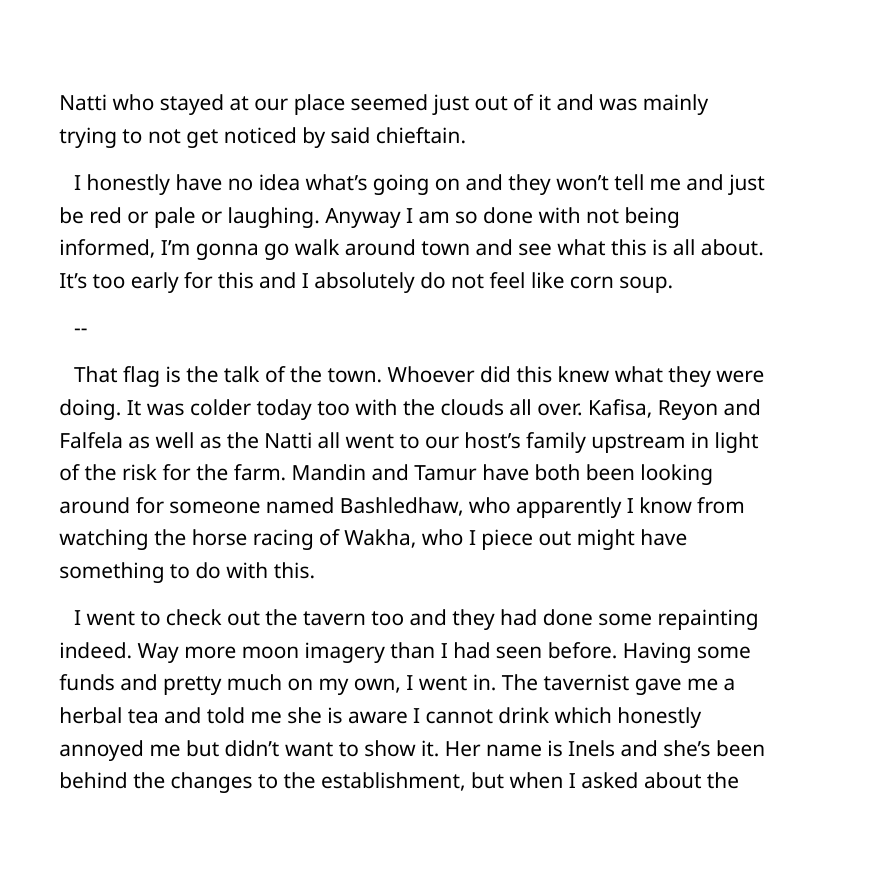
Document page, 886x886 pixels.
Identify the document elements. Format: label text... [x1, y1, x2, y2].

text I honestly have no idea what’s going on and they won’t tell me and just be red or pale or laughing. Anyway I am so done with not being informed, I’m gonna go walk around town and see what this is all about. It’s too early for this and I absolutely do not feel like corn soup. [59, 168, 768, 294]
text I went to check out the tavern too and they had done some repainting indeed. Way more moon imagery than I had seen before. Having some funds and pretty much on my own, I went in. The tavernist gave me a herbal tea and told me she is aware I cannot drink which honestly annoyed me but didn’t want to show it. Her name is Inels and she’s been behind the changes to the establishment, but when I asked about the [59, 603, 768, 795]
text -- [59, 313, 768, 342]
text Natti who stayed at our place seemed just out of it and was mainly trying to not get noticed by said chieftain. [59, 88, 768, 149]
text That flag is the talk of the town. Whoever did this knew what they were doing. It was colder today too with the clouds all over. Kafisa, Reyon and Falfela as well as the Natti all went to our host’s family upstream in light of the risk for the farm. Mandin and Tamur have both been looking around for someone named Bashledhaw, who apparently I know from watching the horse racing of Wakha, who I piece out might have something to do with this. [59, 361, 768, 584]
